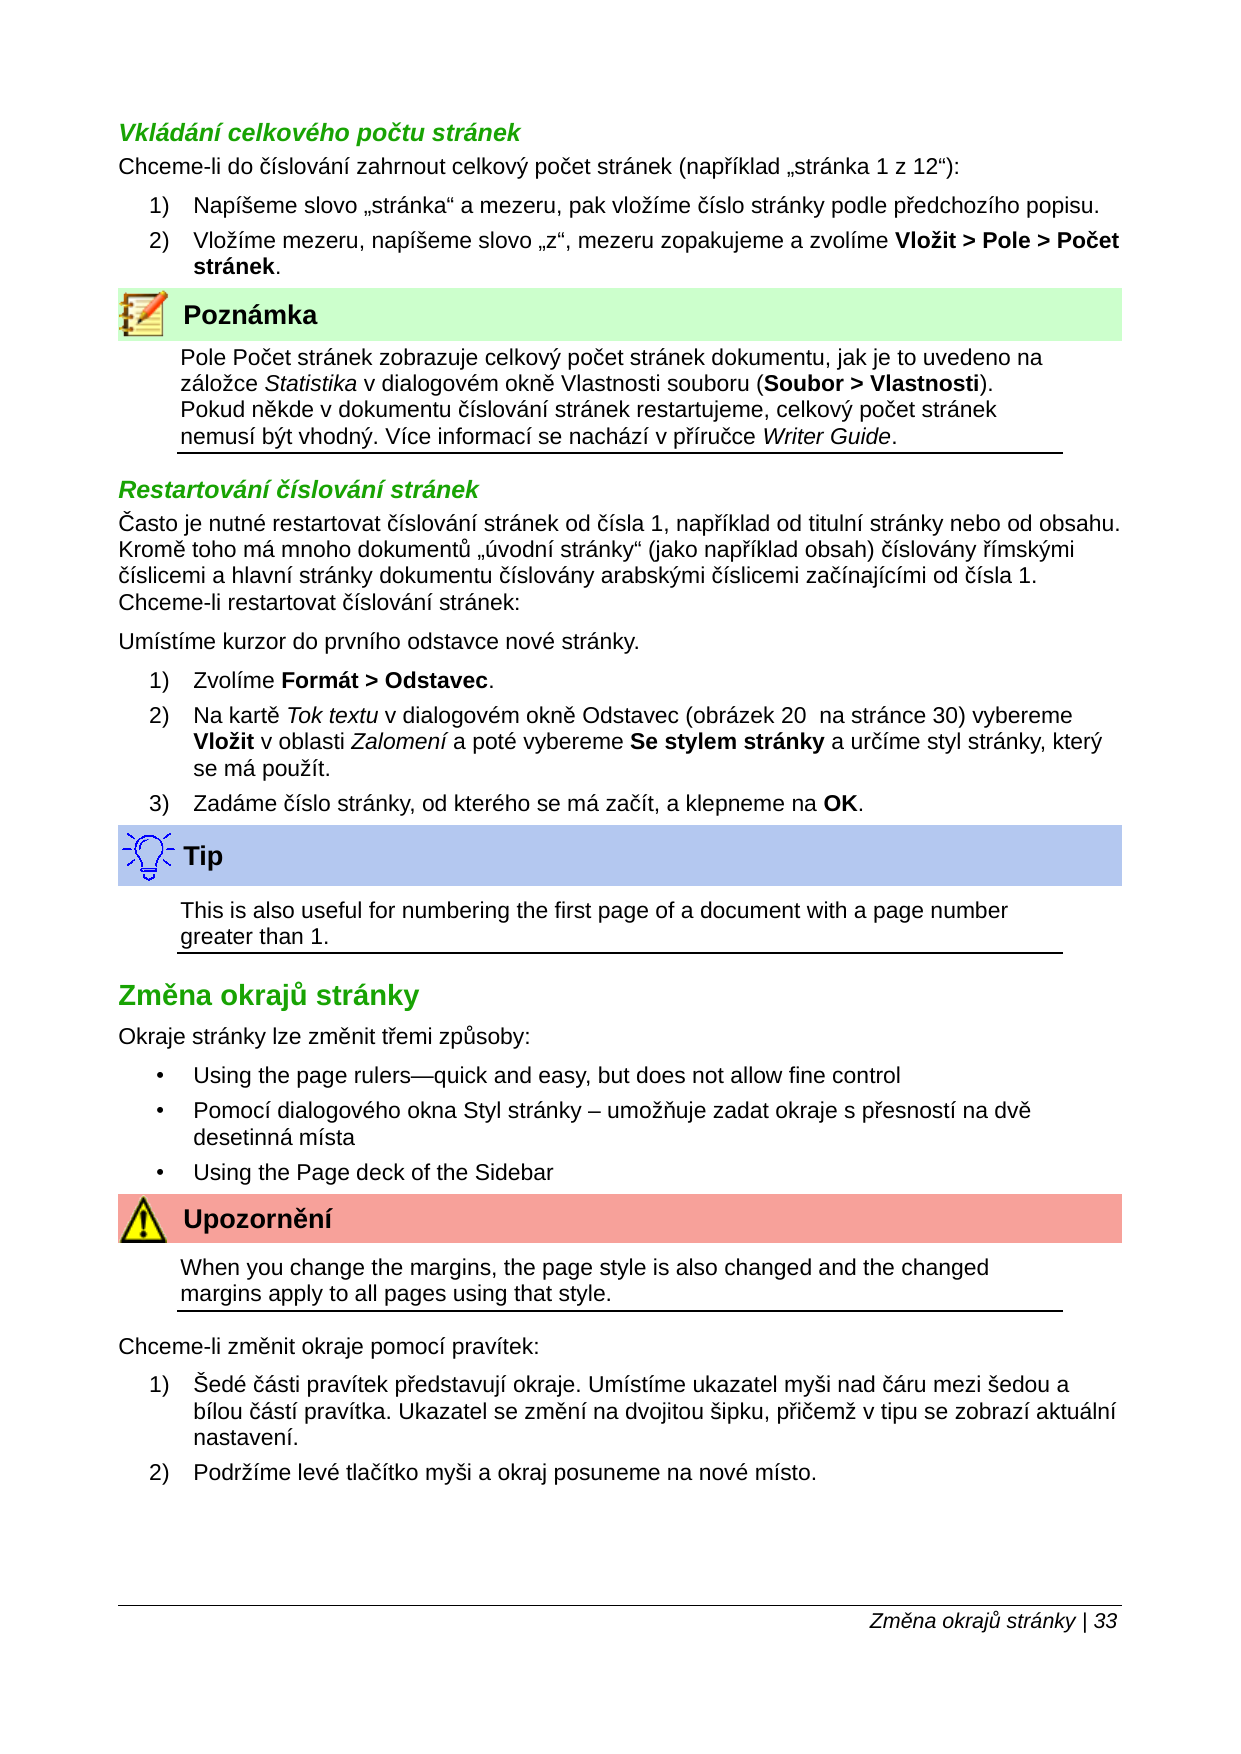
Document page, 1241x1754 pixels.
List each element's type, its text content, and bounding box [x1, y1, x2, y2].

subtitle Poznámka [118, 296, 1122, 336]
list Okraje stránky lze změnit třemi způsoby: [118, 1023, 1122, 1050]
list Zvolíme Formát > Odstavec. [169, 667, 1122, 693]
subtitle Změna okrajů stránky [118, 978, 1122, 1012]
text Často je nutné restartovat číslování stránek od čísla 1, například od titulní stránky nebo od obsahu. Kromě toho má mnoho dokumentů „úvodní stránky“ (jako například obsah) číslovány římskými číslicemi a hlavní stránky dokumentu číslovány arabskými číslicemi začínajícími od čísla 1. Chceme-li restartovat číslování stránek: [118, 510, 1122, 615]
text When you change the margins, the page style is also changed and the changed margins apply to all pages using that style. [177, 1251, 1063, 1310]
list Šedé části pravítek představují okraje. Umístíme ukazatel myši nad čáru mezi šedou a bílou částí pravítka. Ukazatel se změní na dvojitou šipku, přičemž v tipu se zobrazí aktuální nastavení. [169, 1371, 1122, 1450]
subtitle Vkládání celkového počtu stránek [118, 118, 1122, 147]
text Chceme-li do číslování zahrnout celkový počet stránek (například „stránka 1 z 12“): [118, 153, 1122, 179]
text Umístíme kurzor do prvního odstavce nové stránky. [118, 628, 1122, 654]
list Using the page rulers—quick and easy, but does not allow fine control [156, 1062, 1122, 1088]
list Napíšeme slovo „stránka“ a mezeru, pak vložíme číslo stránky podle předchozího popisu. [169, 192, 1122, 218]
list Na kartě Tok textu v dialogovém okně Odstavec (obrázek 20 na stránce 29 ) vybereme Vložit v oblasti Zalomení a poté vybereme Se stylem stránky a určíme styl stránky, který se má použít. [169, 702, 1122, 781]
list Using the Page deck of the Sidebar [156, 1159, 1122, 1185]
list Zadáme číslo stránky, od kterého se má začít, a klepneme na OK. [169, 790, 1122, 816]
text Chceme-li změnit okraje pomocí pravítek: [118, 1333, 1122, 1359]
picture [119, 825, 179, 885]
picture [119, 1195, 167, 1243]
text This is also useful for numbering the first page of a document with a page number greater than 1. [177, 893, 1063, 952]
list Podržíme levé tlačítko myši a okraj posuneme na nové místo. [169, 1459, 1122, 1486]
subtitle Tip [118, 837, 1122, 877]
list Pomocí dialogového okna Styl stránky – umožňuje zadat okraje s přesností na dvě desetinná místa [156, 1097, 1122, 1150]
subtitle Restartování číslování stránek [118, 475, 1122, 504]
subtitle Upozornění [118, 1194, 1122, 1243]
text Pole Počet stránek zobrazuje celkový počet stránek dokumentu, jak je to uvedeno na záložce Statistika v dialogovém okně Vlastnosti souboru (Soubor > Vlastnosti). Pokud někde v dokumentu číslování stránek restartujeme, celkový počet stránek nemusí být vhodný. Více informací se nachází v příručce Writer Guide. [177, 341, 1063, 452]
picture [119, 289, 170, 340]
list Vložíme mezeru, napíšeme slovo „z“, mezeru zopakujeme a zvolíme Vložit > Pole > Počet stránek. [169, 227, 1122, 279]
